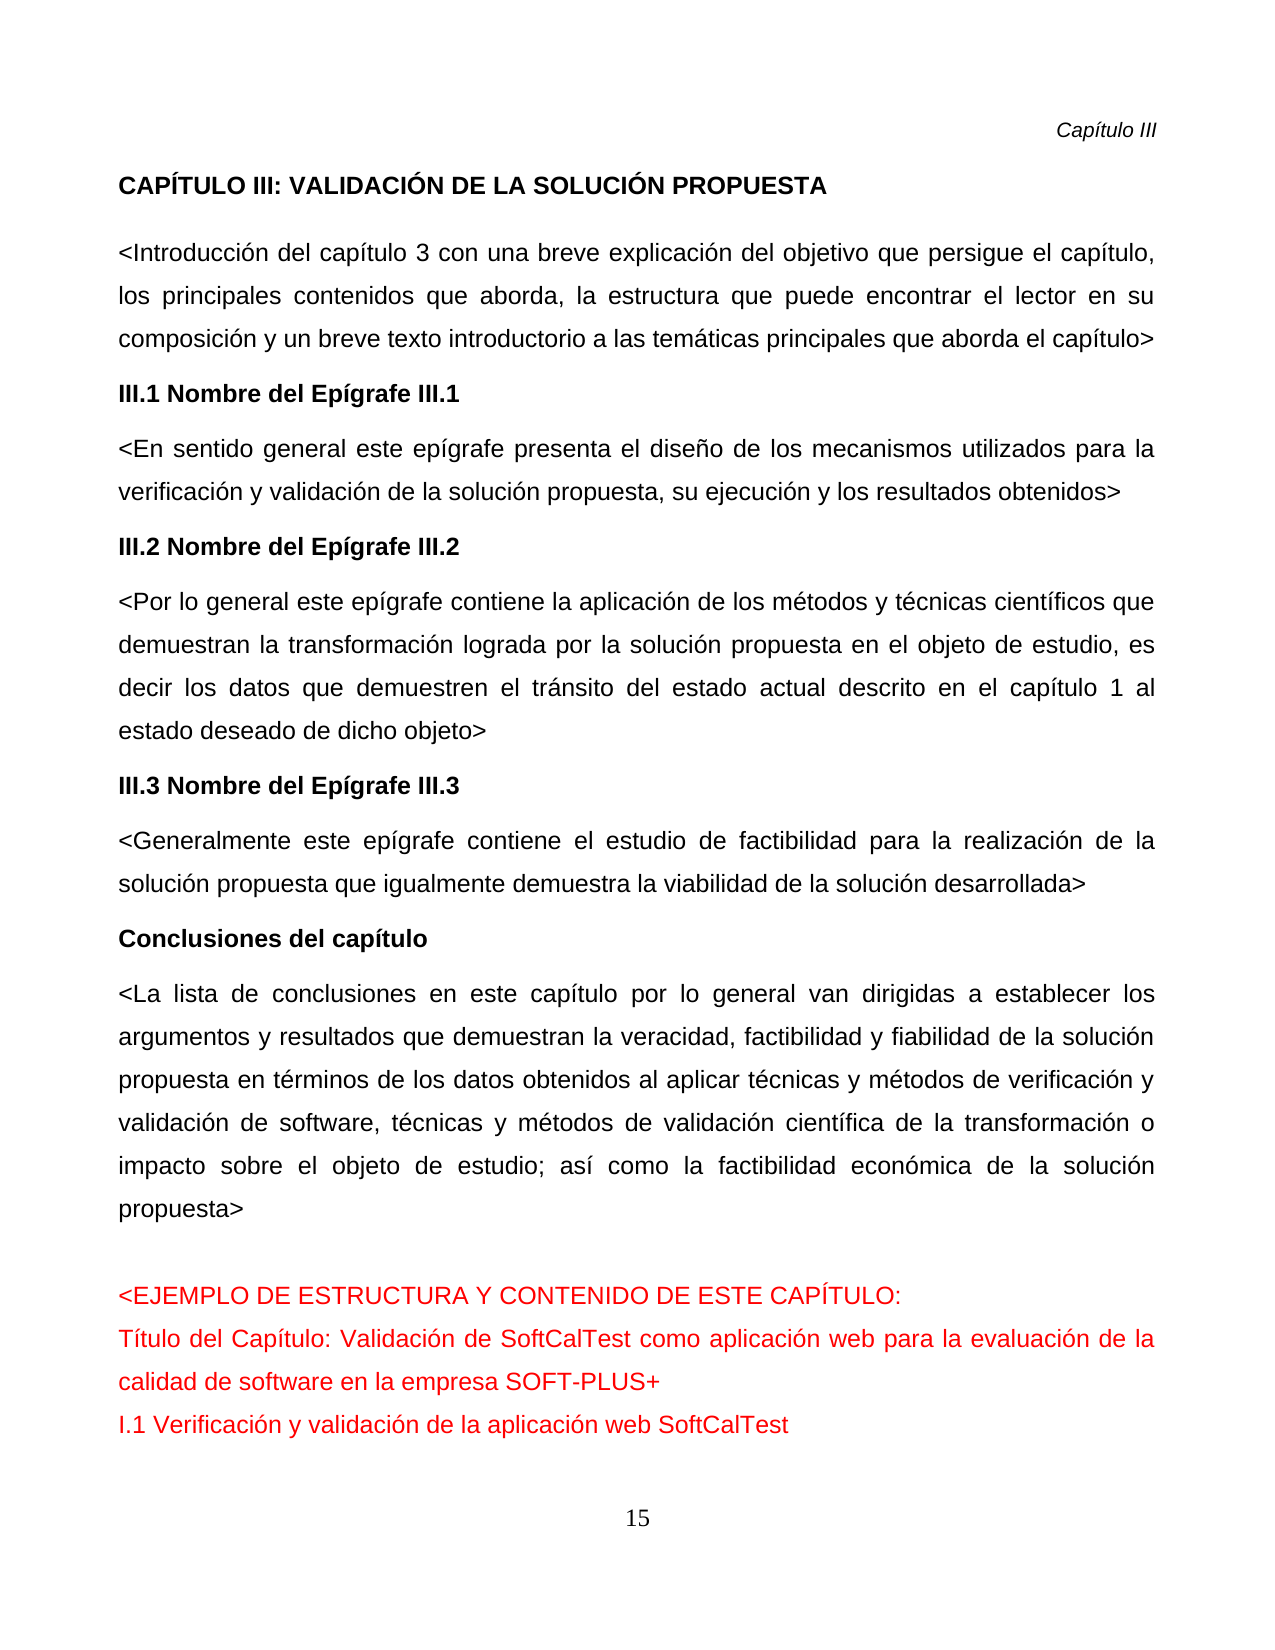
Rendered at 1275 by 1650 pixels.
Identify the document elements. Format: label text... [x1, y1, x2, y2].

text <EJEMPLO DE ESTRUCTURA Y CONTENIDO DE ESTE CAPÍTULO: [118, 1281, 1157, 1309]
text <Introducción del capítulo 3 con una breve explicación del objetivo que persigue el capítulo, los principales contenidos que aborda, la estructura que puede encontrar el lector en su composición y un breve texto introductorio a las temáticas principales que aborda el capítulo> [118, 238, 1157, 353]
subtitle III.2 Nombre del Epígrafe III.2 [118, 532, 1157, 561]
text <Por lo general este epígrafe contiene la aplicación de los métodos y técnicas científicos que demuestran la transformación lograda por la solución propuesta en el objeto de estudio, es decir los datos que demuestren el tránsito del estado actual descrito en el capítulo 1 al estado deseado de dicho objeto> [118, 587, 1157, 745]
subtitle CAPÍTULO III: VALIDACIÓN DE LA SOLUCIÓN PROPUESTA [118, 171, 1157, 200]
subtitle III.3 Nombre del Epígrafe III.3 [118, 771, 1157, 800]
text Título del Capítulo: Validación de SoftCalTest como aplicación web para la evaluación de la calidad de software en la empresa SOFT-PLUS+ [118, 1324, 1157, 1396]
text <En sentido general este epígrafe presenta el diseño de los mecanismos utilizados para la verificación y validación de la solución propuesta, su ejecución y los resultados obtenidos> [118, 434, 1157, 506]
text I.1 Verificación y validación de la aplicación web SoftCalTest [118, 1410, 1157, 1439]
text <La lista de conclusiones en este capítulo por lo general van dirigidas a establecer los argumentos y resultados que demuestran la veracidad, factibilidad y fiabilidad de la solución propuesta en términos de los datos obtenidos al aplicar técnicas y métodos de verificación y validación de software, técnicas y métodos de validación científica de la transformación o impacto sobre el objeto de estudio; así como la factibilidad económica de la solución propuesta> [118, 979, 1157, 1223]
text <Generalmente este epígrafe contiene el estudio de factibilidad para la realización de la solución propuesta que igualmente demuestra la viabilidad de la solución desarrollada> [118, 826, 1157, 898]
subtitle III.1 Nombre del Epígrafe III.1 [118, 379, 1157, 408]
subtitle Conclusiones del capítulo [118, 924, 1157, 953]
